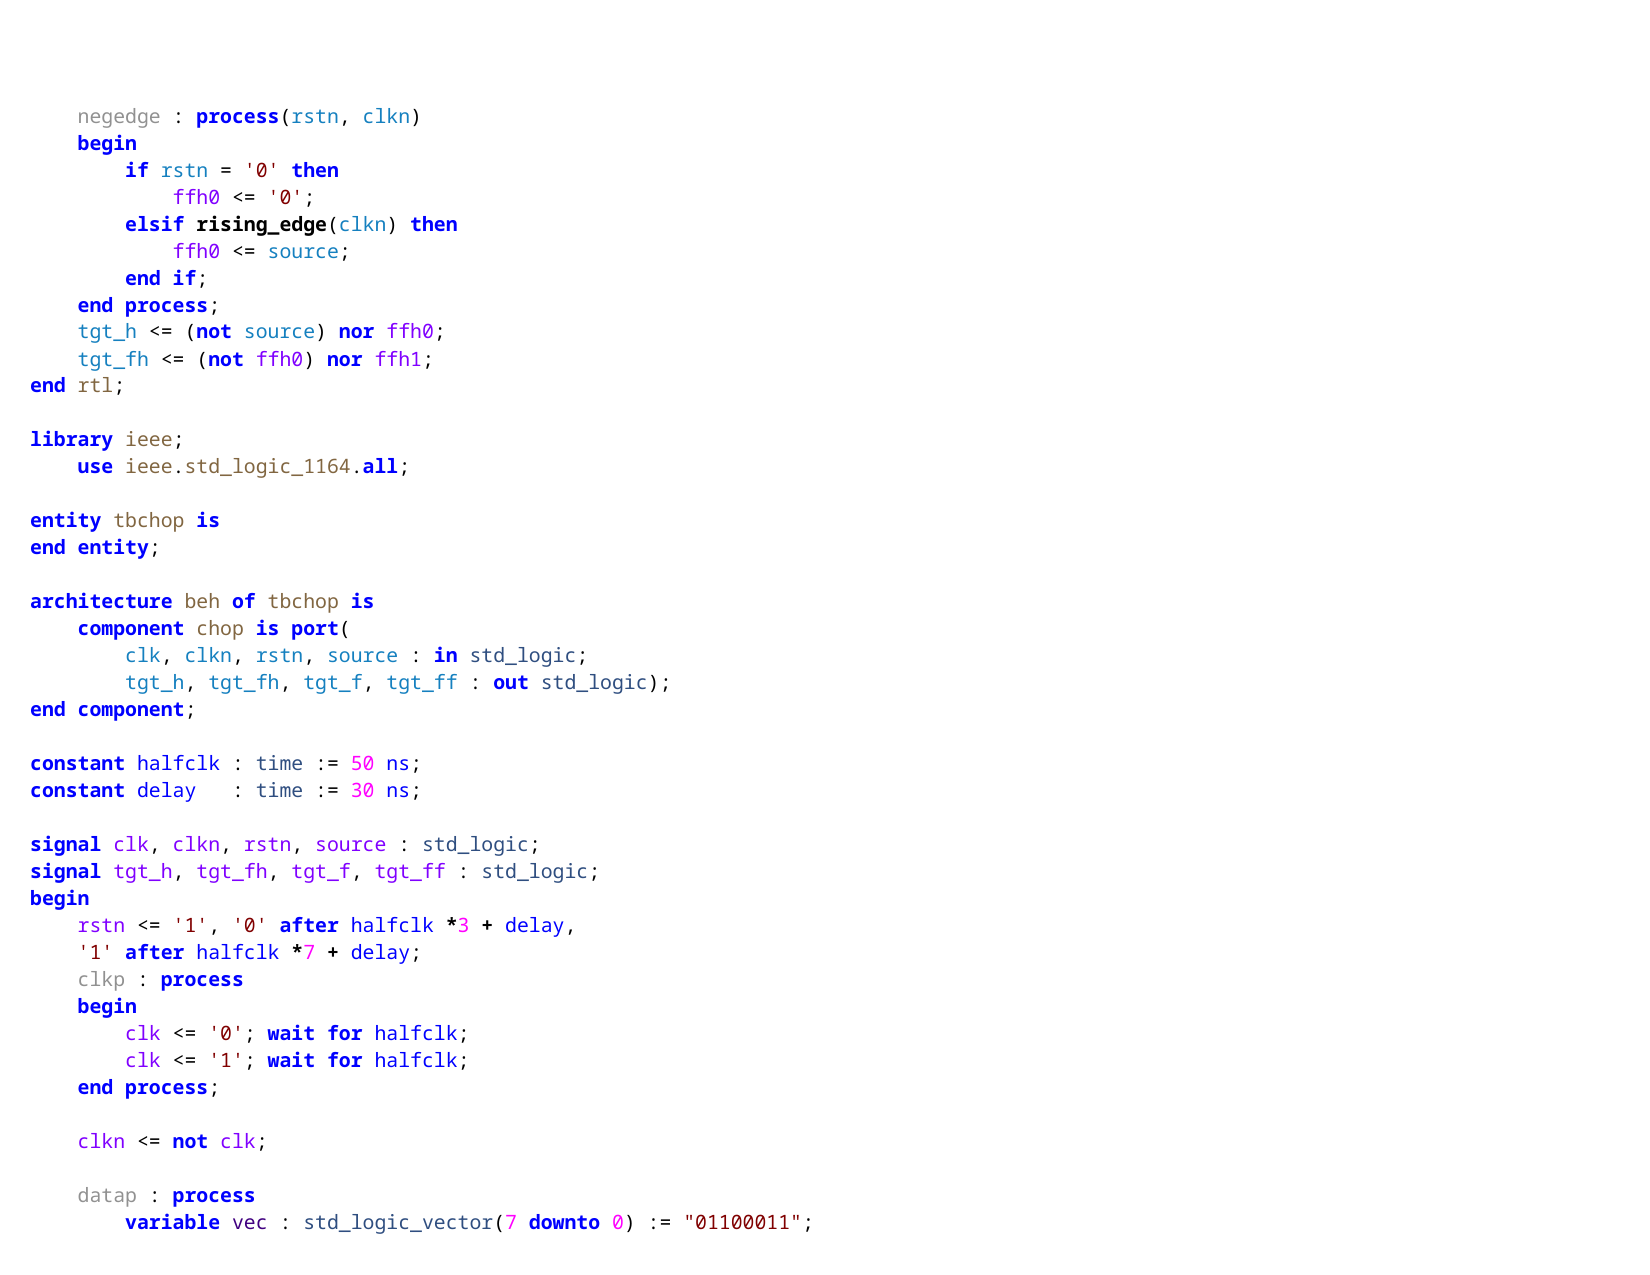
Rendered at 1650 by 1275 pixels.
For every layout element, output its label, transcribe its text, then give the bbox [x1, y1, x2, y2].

text use ieee.std_logic_1164.all; [30, 453, 1620, 480]
text clk, clkn, rstn, source : in std_logic; [30, 642, 1620, 668]
text entity tbchop is [30, 507, 1620, 534]
text end component; [30, 696, 1620, 722]
text end rtl; [30, 372, 1620, 399]
text '1' after halfclk *7 + delay; [30, 938, 1620, 965]
text component chop is port( [30, 614, 1620, 642]
text constant delay : time := 30 ns; [30, 776, 1620, 803]
text signal tgt_h, tgt_fh, tgt_f, tgt_ff : std_logic; [30, 857, 1620, 884]
text library ieee; [30, 426, 1620, 453]
text clkn <= not clk; [30, 1127, 1620, 1154]
text begin [30, 129, 1620, 156]
text datap : process [30, 1181, 1620, 1208]
text elsif rising_edge(clkn) then [30, 210, 1620, 237]
text end process; [30, 1073, 1620, 1100]
text clkp : process [30, 965, 1620, 992]
text ffh0 <= '0'; [30, 183, 1620, 210]
text if rstn = '0' then [30, 156, 1620, 183]
text rstn <= '1', '0' after halfclk *3 + delay, [30, 911, 1620, 938]
text tgt_h, tgt_fh, tgt_f, tgt_ff : out std_logic); [30, 668, 1620, 696]
text variable vec : std_logic_vector(7 downto 0) := "01100011"; [30, 1208, 1620, 1235]
text begin [30, 992, 1620, 1019]
text end entity; [30, 534, 1620, 561]
text clk <= '0'; wait for halfclk; [30, 1019, 1620, 1046]
text clk <= '1'; wait for halfclk; [30, 1046, 1620, 1073]
text architecture beh of tbchop is [30, 588, 1620, 614]
text begin [30, 884, 1620, 911]
text negedge : process(rstn, clkn) [30, 102, 1620, 129]
text end if; [30, 264, 1620, 291]
text end process; [30, 291, 1620, 318]
text ffh0 <= source; [30, 237, 1620, 264]
text signal clk, clkn, rstn, source : std_logic; [30, 830, 1620, 857]
text tgt_fh <= (not ffh0) nor ffh1; [30, 345, 1620, 372]
text tgt_h <= (not source) nor ffh0; [30, 318, 1620, 345]
text constant halfclk : time := 50 ns; [30, 749, 1620, 776]
